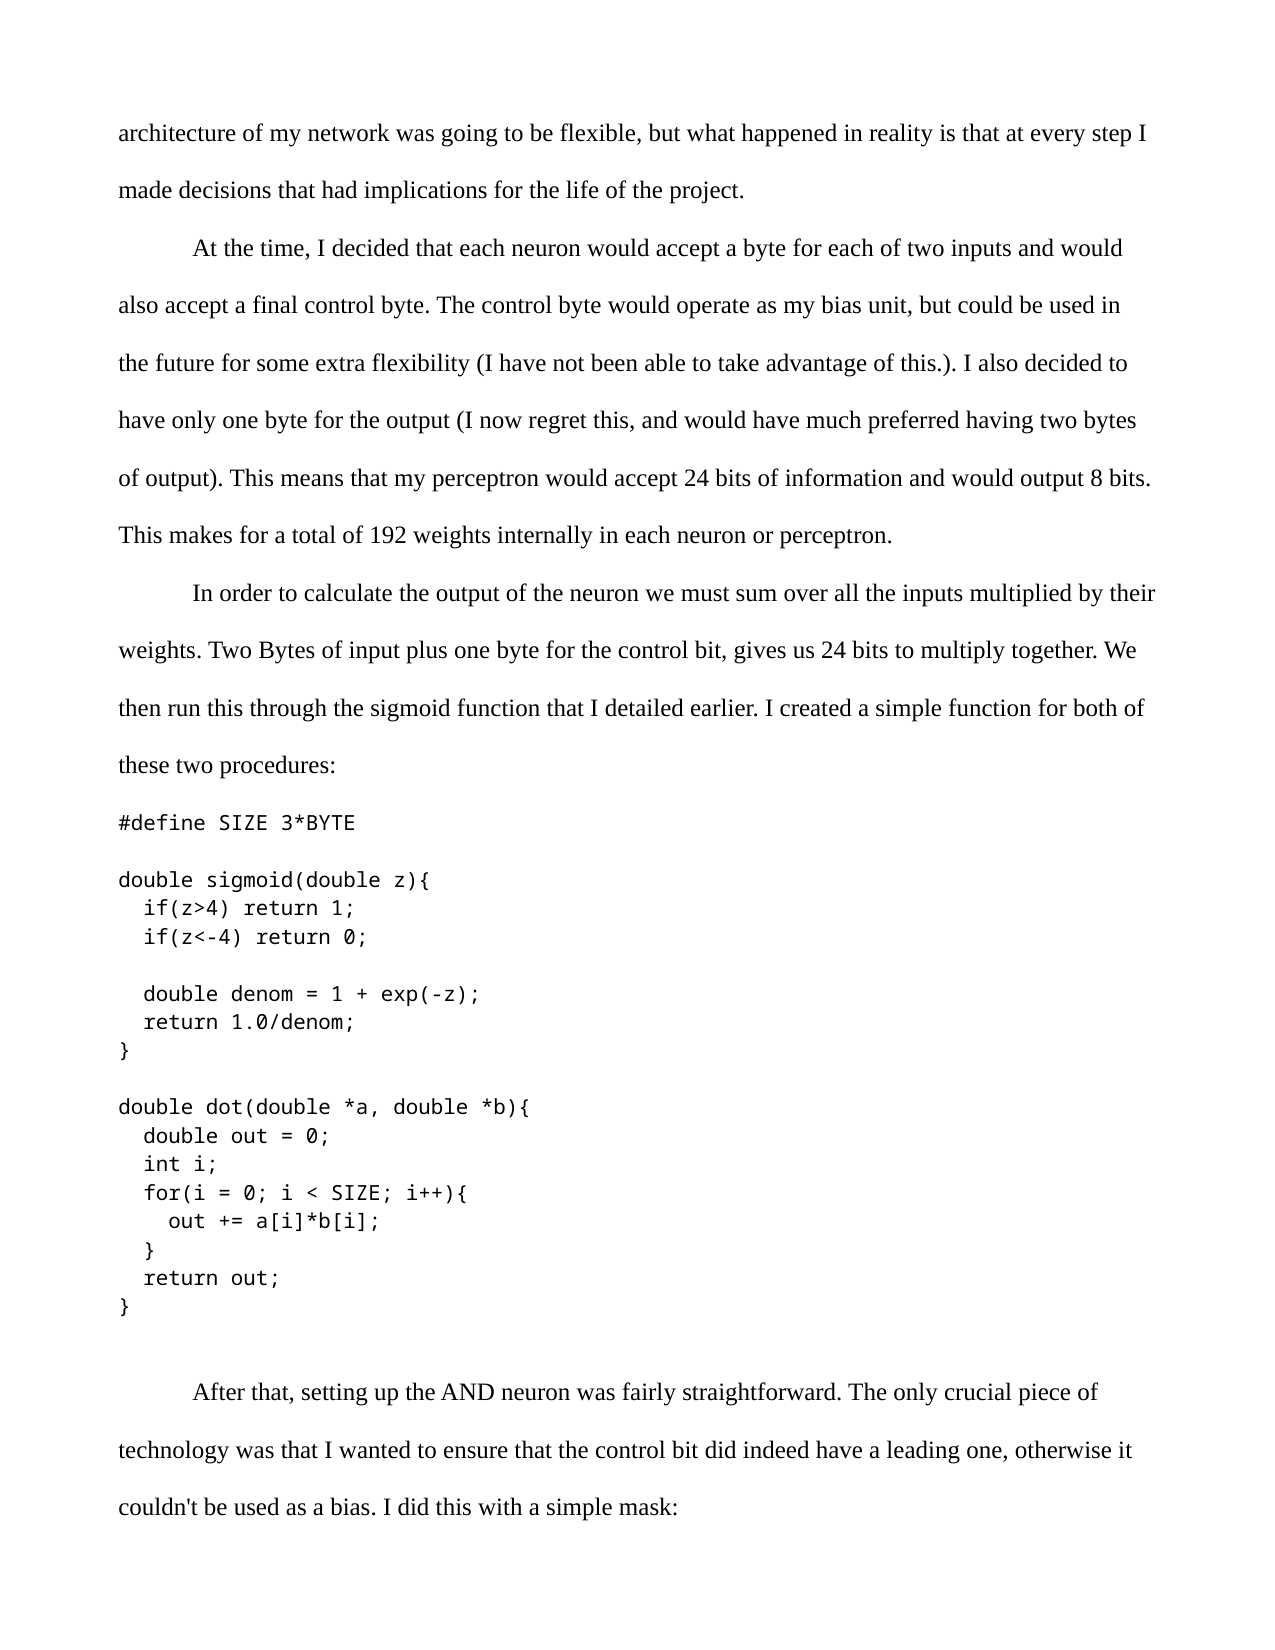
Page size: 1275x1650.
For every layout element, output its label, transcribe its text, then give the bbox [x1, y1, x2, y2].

text } [118, 1292, 1157, 1320]
text return 1.0/denom; [118, 1007, 1157, 1036]
text int i; [118, 1149, 1157, 1178]
text } [118, 1036, 1157, 1064]
text for(i = 0; i < SIZE; i++){ [118, 1178, 1157, 1206]
text return out; [118, 1263, 1157, 1292]
text After that, setting up the AND neuron was fairly straightforward. The only crucial piece of technology was that I wanted to ensure that the control bit did indeed have a leading one, otherwise it couldn't be used as a bias. I did this with a simple mask: [118, 1377, 1157, 1521]
text #define SIZE 3*BYTE [118, 808, 1157, 837]
text double dot(double *a, double *b){ [118, 1092, 1157, 1121]
text out += a[i]*b[i]; [118, 1206, 1157, 1235]
text At the time, I decided that each neuron would accept a byte for each of two inputs and would also accept a final control byte. The control byte would operate as my bias unit, but could be used in the future for some extra flexibility (I have not been able to take advantage of this.). I also decided to have only one byte for the output (I now regret this, and would have much preferred having two bytes of output). This means that my perceptron would accept 24 bits of information and would output 8 bits. This makes for a total of 192 weights internally in each neuron or perceptron. [118, 233, 1157, 549]
text double sigmoid(double z){ [118, 865, 1157, 893]
text double out = 0; [118, 1121, 1157, 1149]
text architecture of my network was going to be flexible, but what happened in reality is that at every step I made decisions that had implications for the life of the project. [118, 118, 1157, 204]
text double denom = 1 + exp(-z); [118, 979, 1157, 1007]
text In order to calculate the output of the neuron we must sum over all the inputs multiplied by their weights. Two Bytes of input plus one byte for the control bit, gives us 24 bits to multiply together. We then run this through the sigmoid function that I detailed earlier. I created a simple function for both of these two procedures: [118, 578, 1157, 779]
text if(z<-4) return 0; [118, 922, 1157, 950]
text } [118, 1235, 1157, 1263]
text if(z>4) return 1; [118, 893, 1157, 922]
